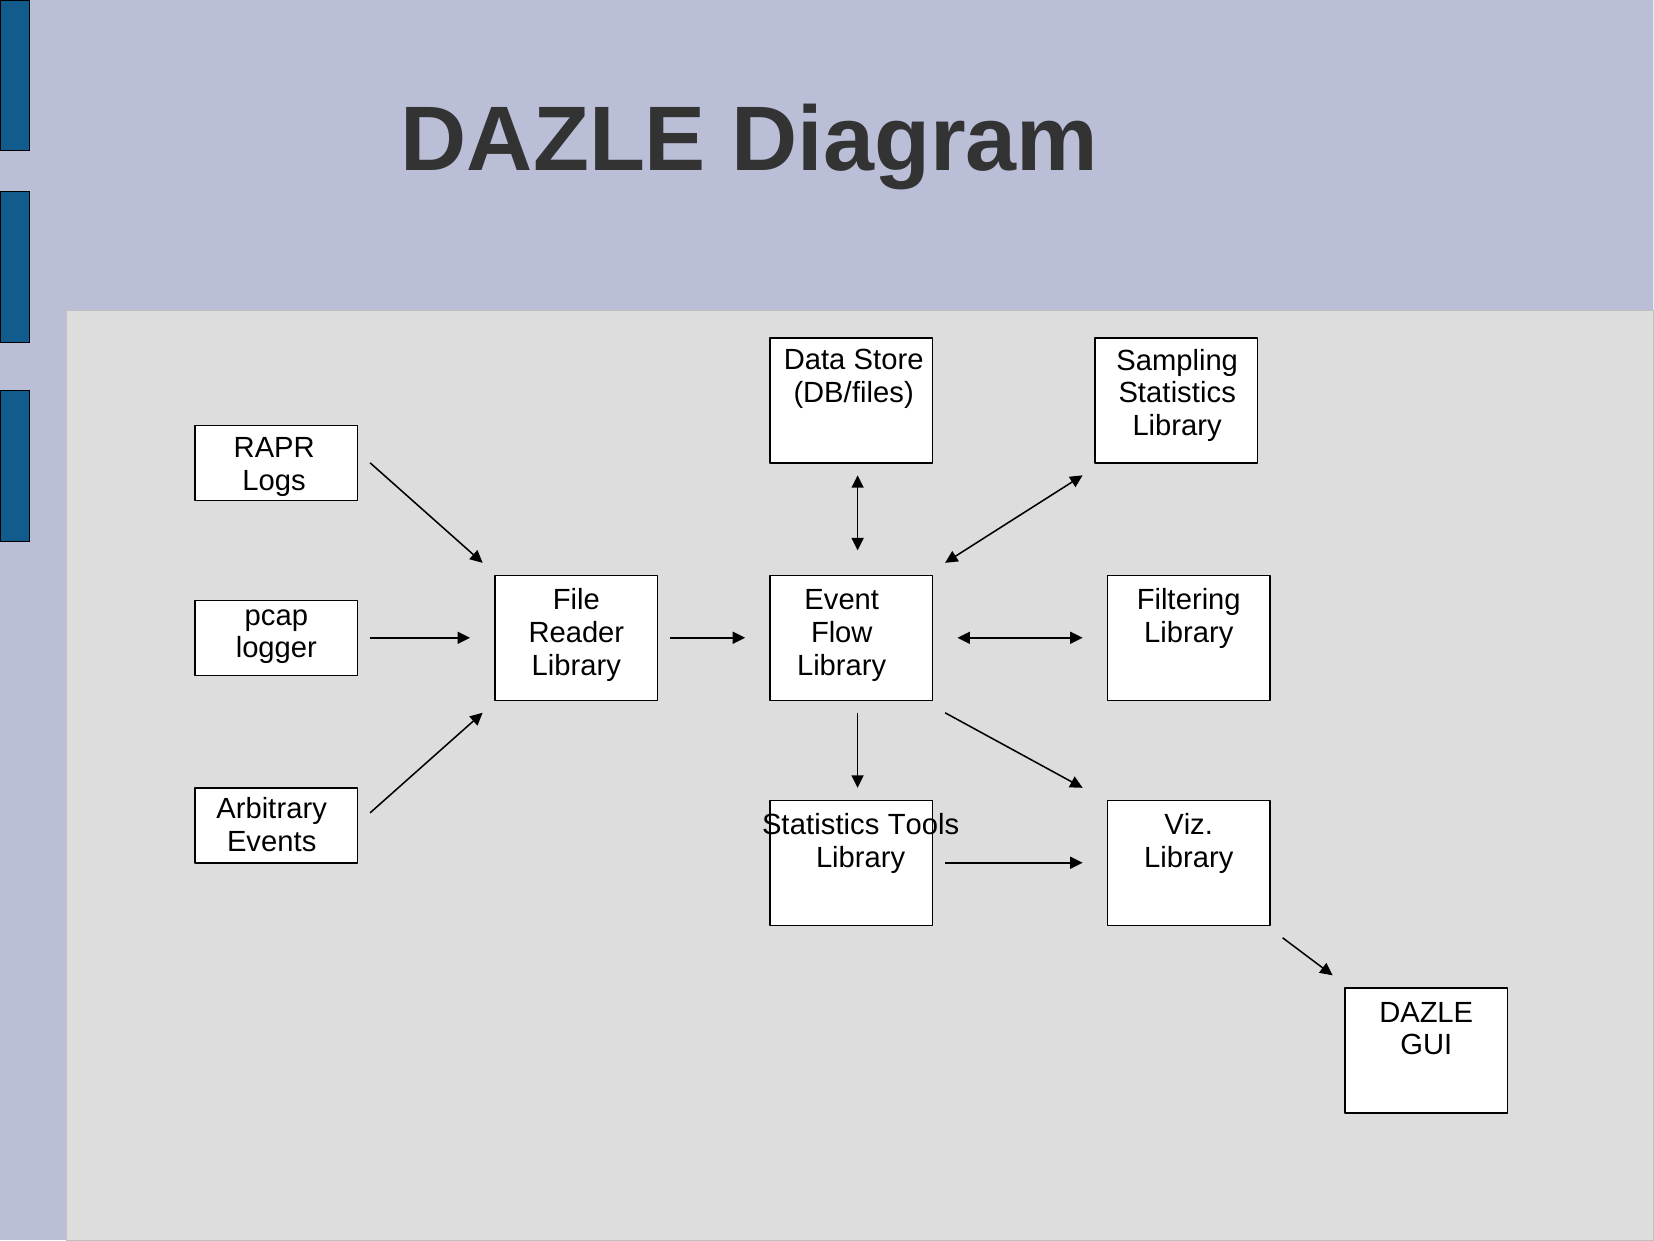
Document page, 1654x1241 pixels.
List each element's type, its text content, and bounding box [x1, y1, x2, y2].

text_box Sampling Statistics Library [1068, 335, 1286, 466]
text_box Arbitrary Events [164, 784, 380, 933]
text_box Statistics Tools Library [746, 800, 975, 931]
text_box DAZLE GUI [1345, 987, 1508, 1080]
text_box [1107, 667, 1271, 701]
text_box File Reader Library [495, 575, 658, 706]
text_box [914, 575, 933, 701]
title DAZLE Diagram [75, 45, 1426, 233]
text_box Data Store (DB/files) [750, 335, 958, 456]
text_box Filtering Library [1107, 575, 1271, 667]
text_box [1345, 1080, 1508, 1113]
text_box pcap logger [195, 590, 358, 683]
text_box [770, 456, 933, 463]
text_box Event Flow Library [770, 575, 914, 706]
text_box Viz. Library [1107, 800, 1271, 892]
text_box [1107, 892, 1271, 926]
text_box RAPR Logs [192, 423, 356, 516]
